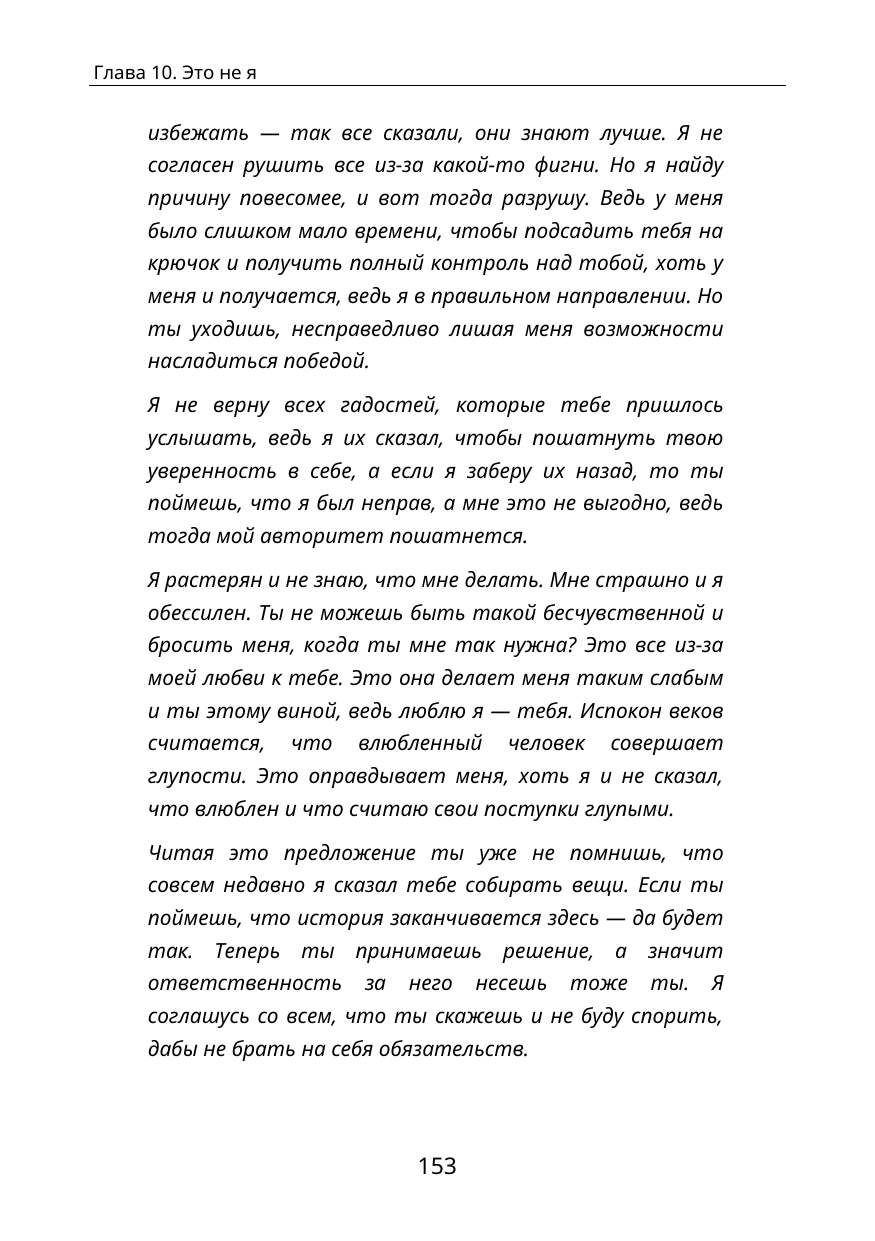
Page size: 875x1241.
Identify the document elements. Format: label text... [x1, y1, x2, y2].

text Я не верну всех гадостей, которые тебе пришлось услышать, ведь я их сказал, чтобы пошатнуть твою уверенность в себе, а если я заберу их назад, то ты поймешь, что я был неправ, а мне это не выгодно, ведь тогда мой авторитет пошатнется. [148, 391, 726, 549]
text Я растерян и не знаю, что мне делать. Мне страшно и я обессилен. Ты не можешь быть такой бесчувственной и бросить меня, когда ты мне так нужна? Это все из-за моей любви к тебе. Это она делает меня таким слабым и ты этому виной, ведь люблю я — тебя. Испокон веков считается, что влюбленный человек совершает глупости. Это оправдывает меня, хоть я и не сказал, что влюблен и что считаю свои поступки глупыми. [148, 565, 726, 822]
text Читая это предложение ты уже не помнишь, что совсем недавно я сказал тебе собирать вещи. Если ты поймешь, что история заканчивается здесь — да будет так. Теперь ты принимаешь решение, а значит ответственность за него несешь тоже ты. Я соглашусь со всем, что ты скажешь и не буду спорить, дабы не брать на себя обязательств. [148, 838, 726, 1062]
text избежать — так все сказали, они знают лучше. Я не согласен рушить все из-за какой-то фигни. Но я найду причину повесомее, и вот тогда разрушу. Ведь у меня было слишком мало времени, чтобы подсадить тебя на крючок и получить полный контроль над тобой, хоть у меня и получается, ведь я в правильном направлении. Но ты уходишь, несправедливо лишая меня возможности насладиться победой. [148, 118, 726, 375]
